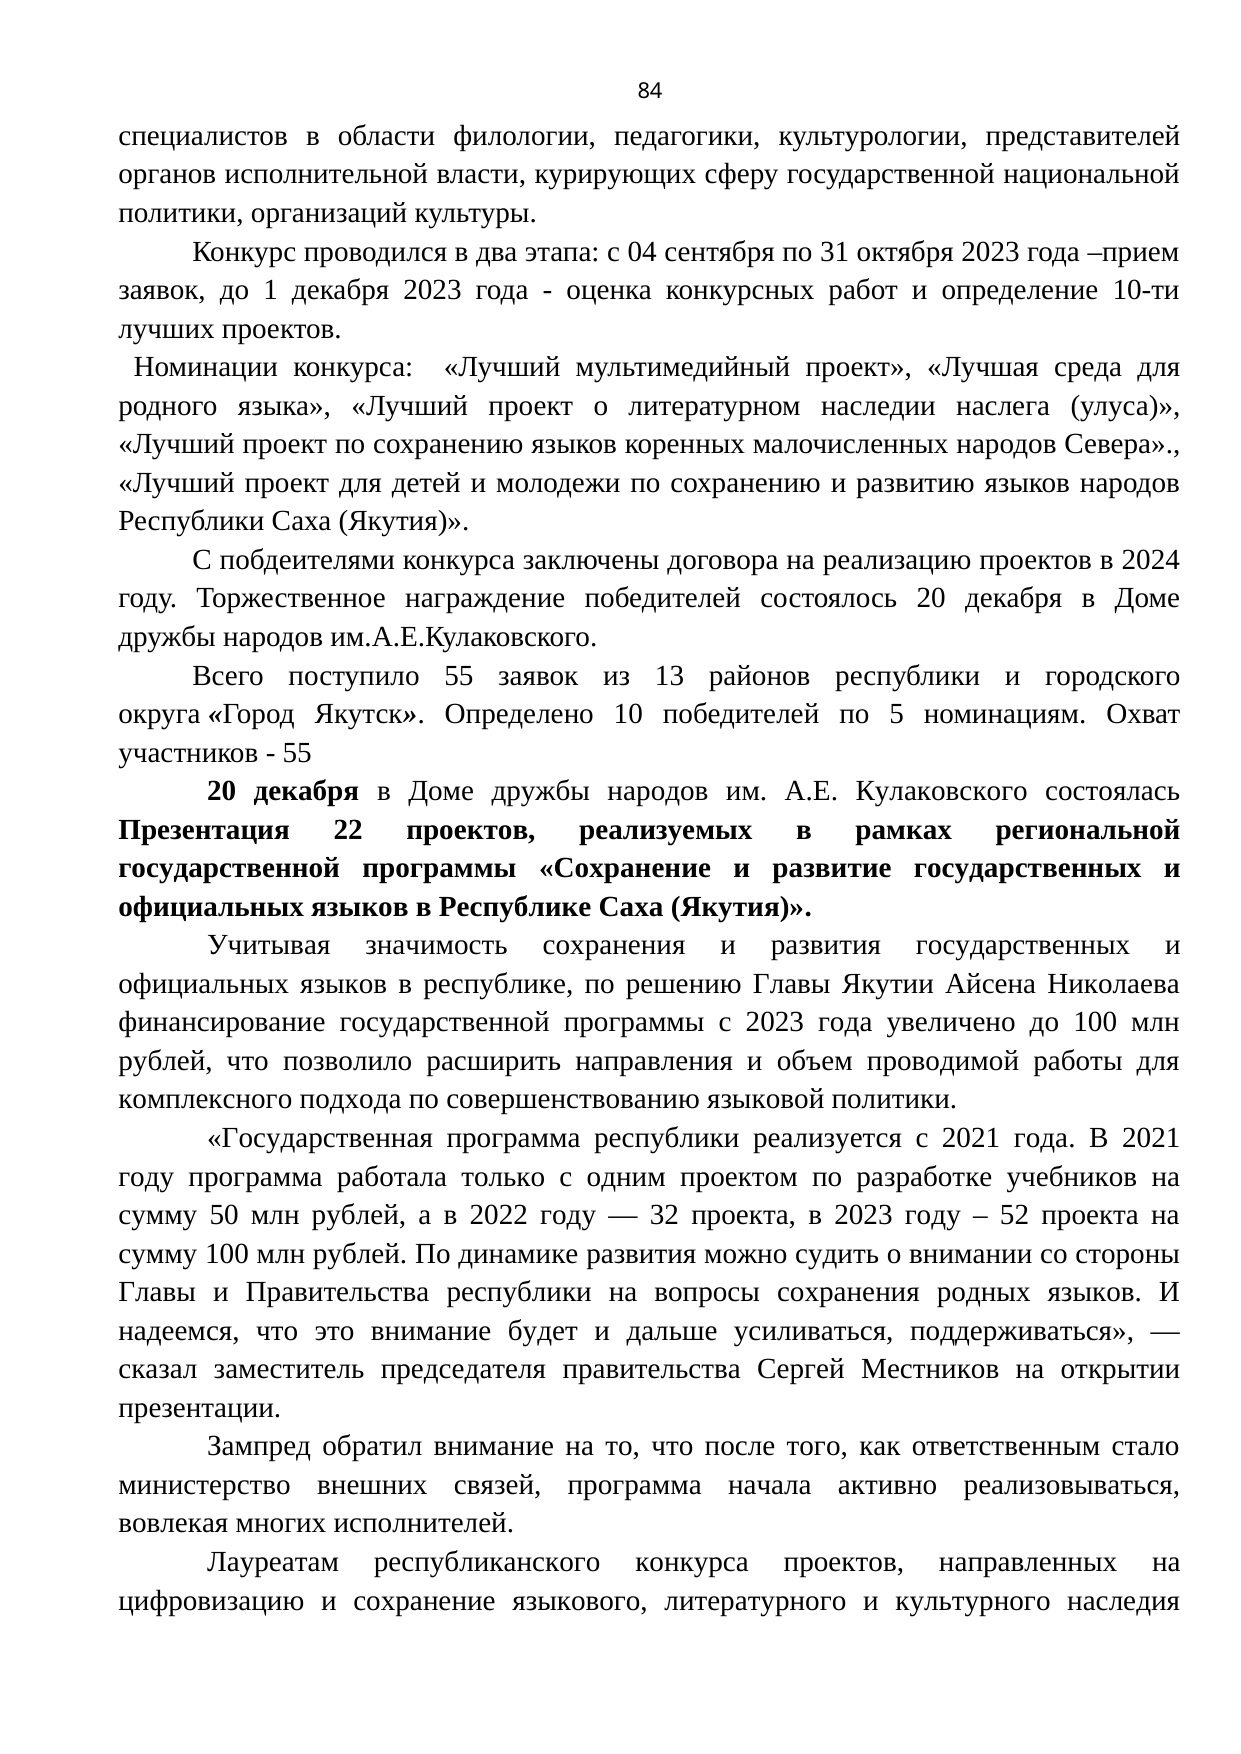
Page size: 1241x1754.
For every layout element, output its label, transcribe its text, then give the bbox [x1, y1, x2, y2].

text Лауреатам республиканского конкурса проектов, направленных на цифровизацию и сохранение языкового, литературного и культурного наследия [118, 1544, 1181, 1616]
text 20 декабря в Доме дружбы народов им. А.Е. Кулаковского состоялась Презентация 22 проектов, реализуемых в рамках региональной государственной программы «Сохранение и развитие государственных и официальных языков в Республике Саха (Якутия)». [118, 773, 1181, 922]
text Зампред обратил внимание на то, что после того, как ответственным стало министерство внешних связей, программа начала активно реализовываться, вовлекая многих исполнителей. [118, 1428, 1181, 1539]
text Всего поступило 55 заявок из 13 районов республики и городского округа «Город Якутск». Определено 10 победителей по 5 номинациям. Охват участников - 55 [118, 658, 1181, 768]
text Конкурс проводился в два этапа: с 04 сентября по 31 октября 2023 года –прием заявок, до 1 декабря 2023 года - оценка конкурсных работ и определение 10-ти лучших проектов. [118, 234, 1181, 344]
text специалистов в области филологии, педагогики, культурологии, представителей органов исполнительной власти, курирующих сферу государственной национальной политики, организаций культуры. [118, 118, 1181, 229]
text С побдеителями конкурса заключены договора на реализацию проектов в 2024 году. Торжественное награждение победителей состоялось 20 декабря в Доме дружбы народов им.А.Е.Кулаковского. [118, 542, 1181, 653]
text Учитывая значимость сохранения и развития государственных и официальных языков в республике, по решению Главы Якутии Айсена Николаева финансирование государственной программы с 2023 года увеличено до 100 млн рублей, что позволило расширить направления и объем проводимой работы для комплексного подхода по совершенствованию языковой политики. [118, 927, 1181, 1115]
text Номинации конкурса: «Лучший мультимедийный проект», «Лучшая среда для родного языка», «Лучший проект о литературном наследии наслега (улуса)», «Лучший проект по сохранению языков коренных малочисленных народов Севера»., «Лучший проект для детей и молодежи по сохранению и развитию языков народов Республики Саха (Якутия)». [118, 349, 1181, 537]
text «Государственная программа республики реализуется с 2021 года. В 2021 году программа работала только с одним проектом по разработке учебников на сумму 50 млн рублей, а в 2022 году — 32 проекта, в 2023 году – 52 проекта на сумму 100 млн рублей. По динамике развития можно судить о внимании со стороны Главы и Правительства республики на вопросы сохранения родных языков. И надеемся, что это внимание будет и дальше усиливаться, поддерживаться», — сказал заместитель председателя правительства Сергей Местников на открытии презентации. [118, 1120, 1181, 1423]
